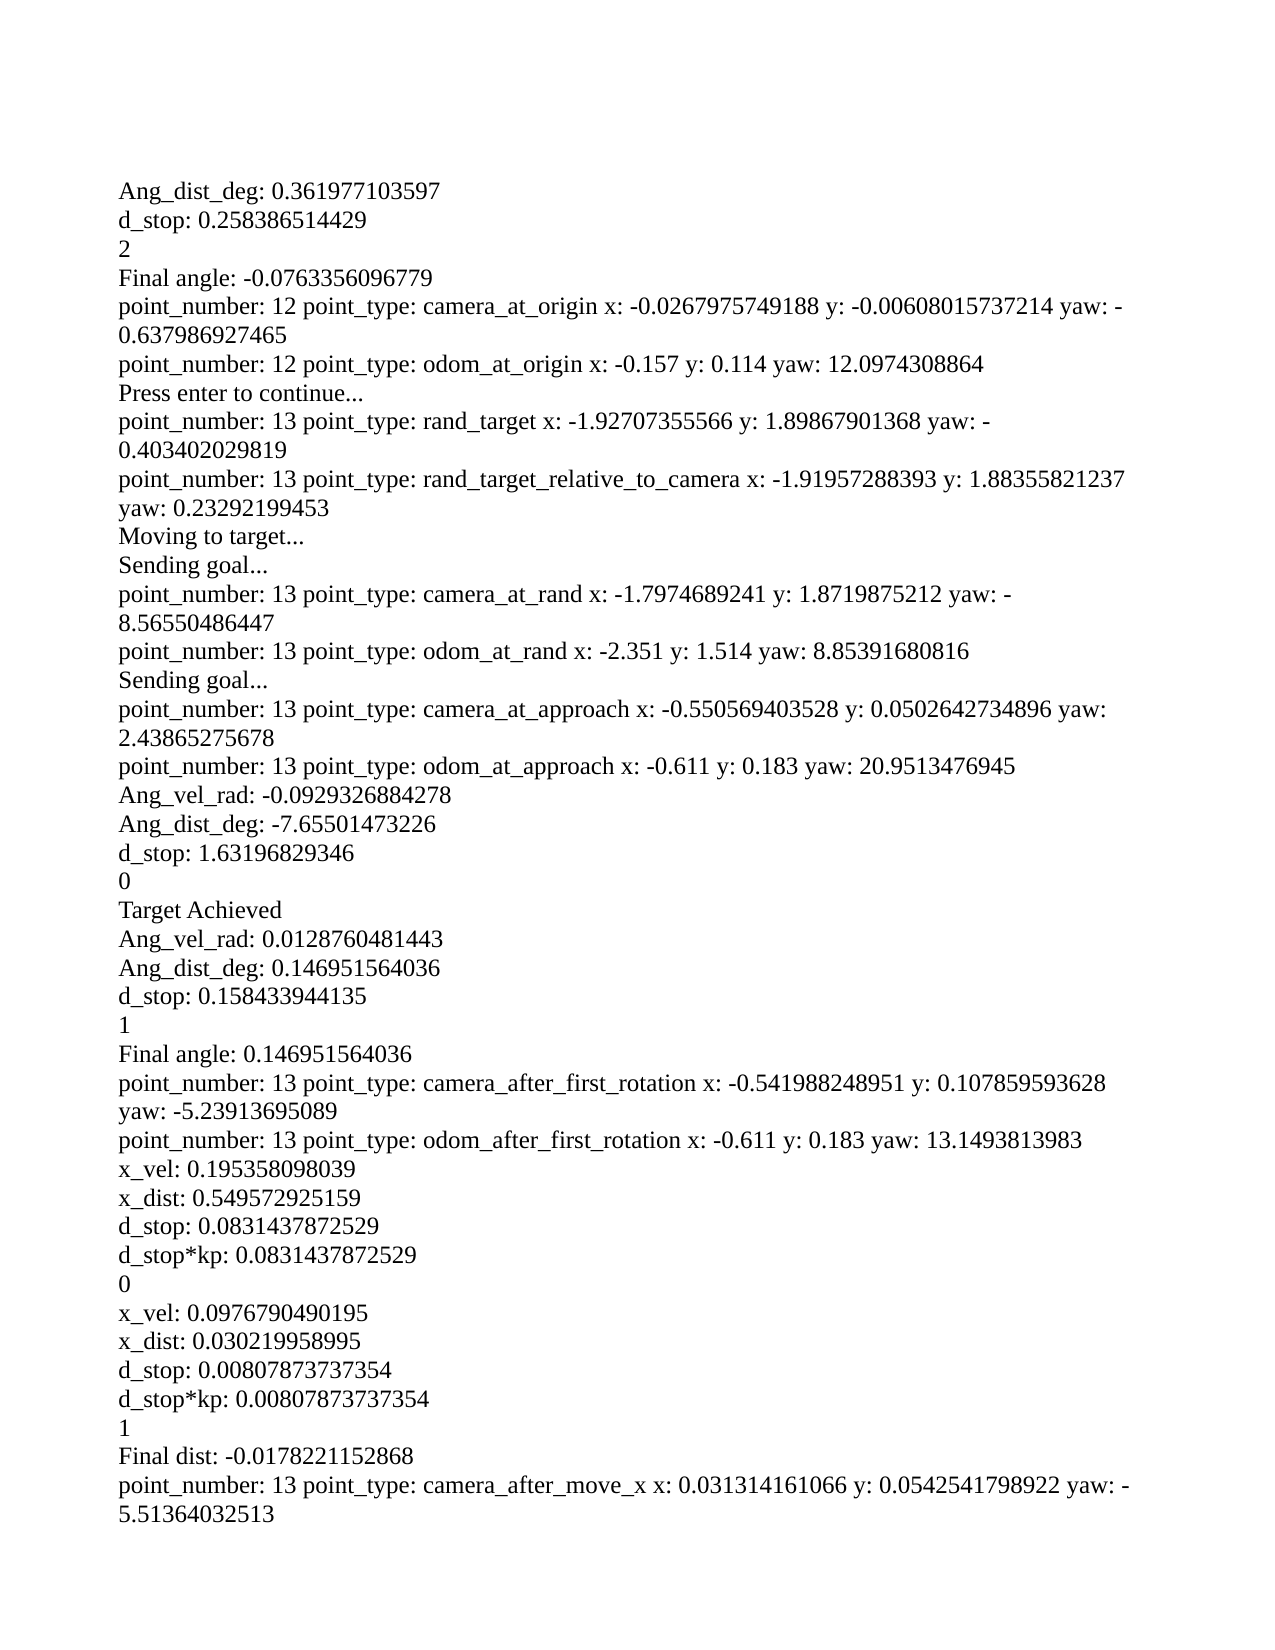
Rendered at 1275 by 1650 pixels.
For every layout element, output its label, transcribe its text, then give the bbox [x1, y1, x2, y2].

text point_number: 13 point_type: camera_at_rand x: -1.7974689241 y: 1.8719875212 yaw: -8.56550486447 [118, 579, 1157, 636]
text Ang_vel_rad: 0.0128760481443 [118, 924, 1157, 953]
text x_vel: 0.195358098039 [118, 1154, 1157, 1183]
text x_dist: 0.549572925159 [118, 1183, 1157, 1211]
text d_stop*kp: 0.0831437872529 [118, 1240, 1157, 1269]
text point_number: 12 point_type: camera_at_origin x: -0.0267975749188 y: -0.00608015737214 yaw: -0.637986927465 [118, 291, 1157, 349]
text point_number: 13 point_type: odom_after_first_rotation x: -0.611 y: 0.183 yaw: 13.1493813983 [118, 1125, 1157, 1154]
text Ang_vel_rad: -0.0929326884278 [118, 780, 1157, 809]
text point_number: 12 point_type: odom_at_origin x: -0.157 y: 0.114 yaw: 12.0974308864 [118, 349, 1157, 378]
text d_stop: 0.00807873737354 [118, 1355, 1157, 1384]
text Final angle: 0.146951564036 [118, 1039, 1157, 1068]
text 2 [118, 234, 1157, 263]
text 0 [118, 866, 1157, 895]
text point_number: 13 point_type: rand_target_relative_to_camera x: -1.91957288393 y: 1.88355821237 yaw: 0.23292199453 [118, 464, 1157, 521]
text point_number: 13 point_type: rand_target x: -1.92707355566 y: 1.89867901368 yaw: -0.403402029819 [118, 406, 1157, 464]
text x_vel: 0.0976790490195 [118, 1298, 1157, 1326]
text Sending goal... [118, 665, 1157, 694]
text point_number: 13 point_type: odom_at_rand x: -2.351 y: 1.514 yaw: 8.85391680816 [118, 636, 1157, 665]
text Final angle: -0.0763356096779 [118, 263, 1157, 291]
text Ang_dist_deg: 0.146951564036 [118, 953, 1157, 981]
text Sending goal... [118, 550, 1157, 579]
text d_stop: 0.0831437872529 [118, 1211, 1157, 1240]
text 0 [118, 1269, 1157, 1298]
text d_stop: 1.63196829346 [118, 838, 1157, 866]
text d_stop: 0.258386514429 [118, 205, 1157, 234]
text Final dist: -0.0178221152868 [118, 1441, 1157, 1470]
text 1 [118, 1413, 1157, 1441]
text Target Achieved [118, 895, 1157, 924]
text d_stop: 0.158433944135 [118, 981, 1157, 1010]
text d_stop*kp: 0.00807873737354 [118, 1384, 1157, 1413]
text point_number: 13 point_type: camera_after_move_x x: 0.031314161066 y: 0.0542541798922 yaw: -5.51364032513 [118, 1470, 1157, 1528]
text point_number: 13 point_type: odom_at_approach x: -0.611 y: 0.183 yaw: 20.9513476945 [118, 751, 1157, 780]
text Ang_dist_deg: 0.361977103597 [118, 176, 1157, 205]
text Ang_dist_deg: -7.65501473226 [118, 809, 1157, 838]
text 1 [118, 1010, 1157, 1039]
text point_number: 13 point_type: camera_at_approach x: -0.550569403528 y: 0.0502642734896 yaw: 2.43865275678 [118, 694, 1157, 751]
text Press enter to continue... [118, 378, 1157, 406]
text x_dist: 0.030219958995 [118, 1326, 1157, 1355]
text point_number: 13 point_type: camera_after_first_rotation x: -0.541988248951 y: 0.107859593628 yaw: -5.23913695089 [118, 1068, 1157, 1125]
text Moving to target... [118, 521, 1157, 550]
